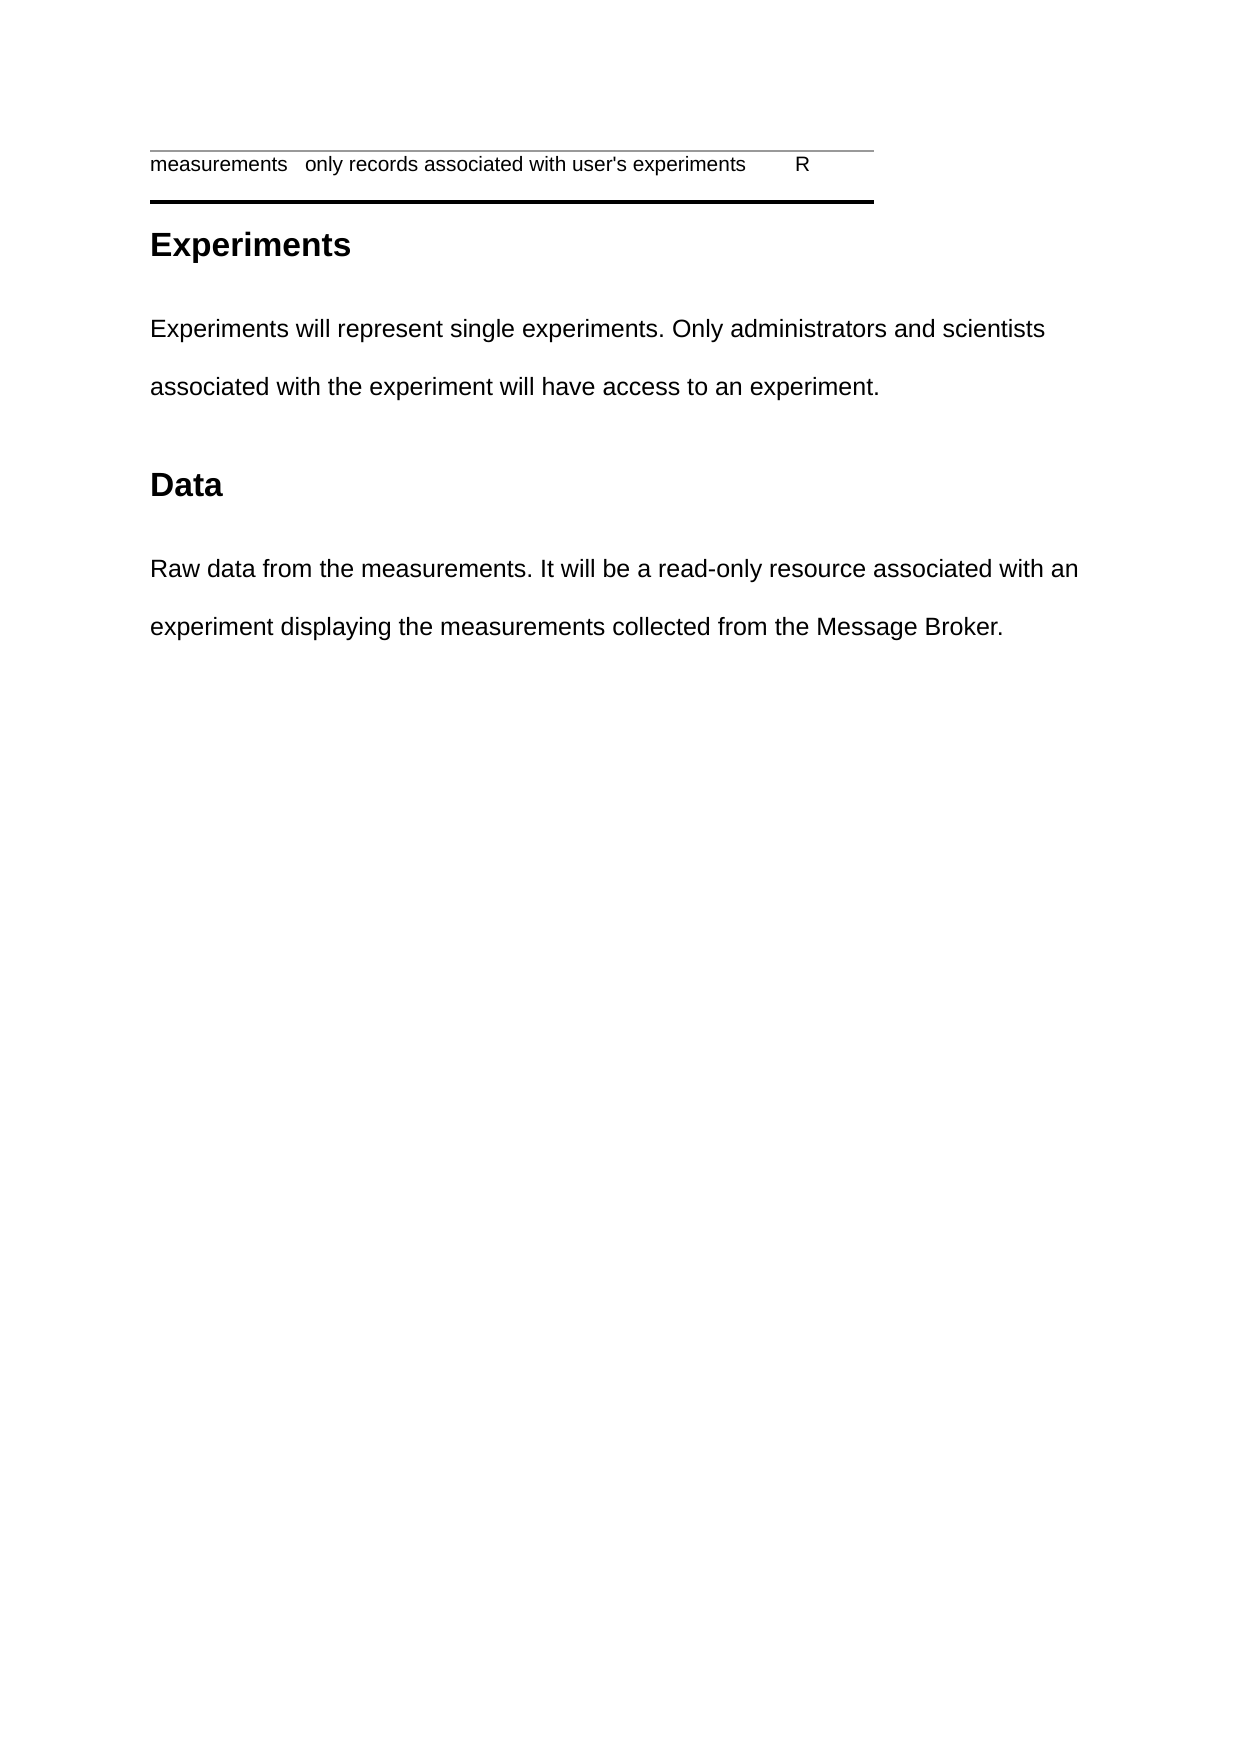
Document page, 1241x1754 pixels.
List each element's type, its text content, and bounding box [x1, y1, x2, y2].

table_cell R [795, 152, 874, 199]
subtitle Experiments [150, 224, 1091, 263]
text Raw data from the measurements. It will be a read-only resource associated with an experiment displaying the measurements collected from the Message Broker. [150, 554, 1091, 641]
table_cell measurements [150, 152, 305, 199]
subtitle Data [150, 465, 1091, 503]
table_cell only records associated with user's experiments [305, 152, 795, 199]
text Experiments will represent single experiments. Only administrators and scientists associated with the experiment will have access to an experiment. [150, 314, 1091, 401]
